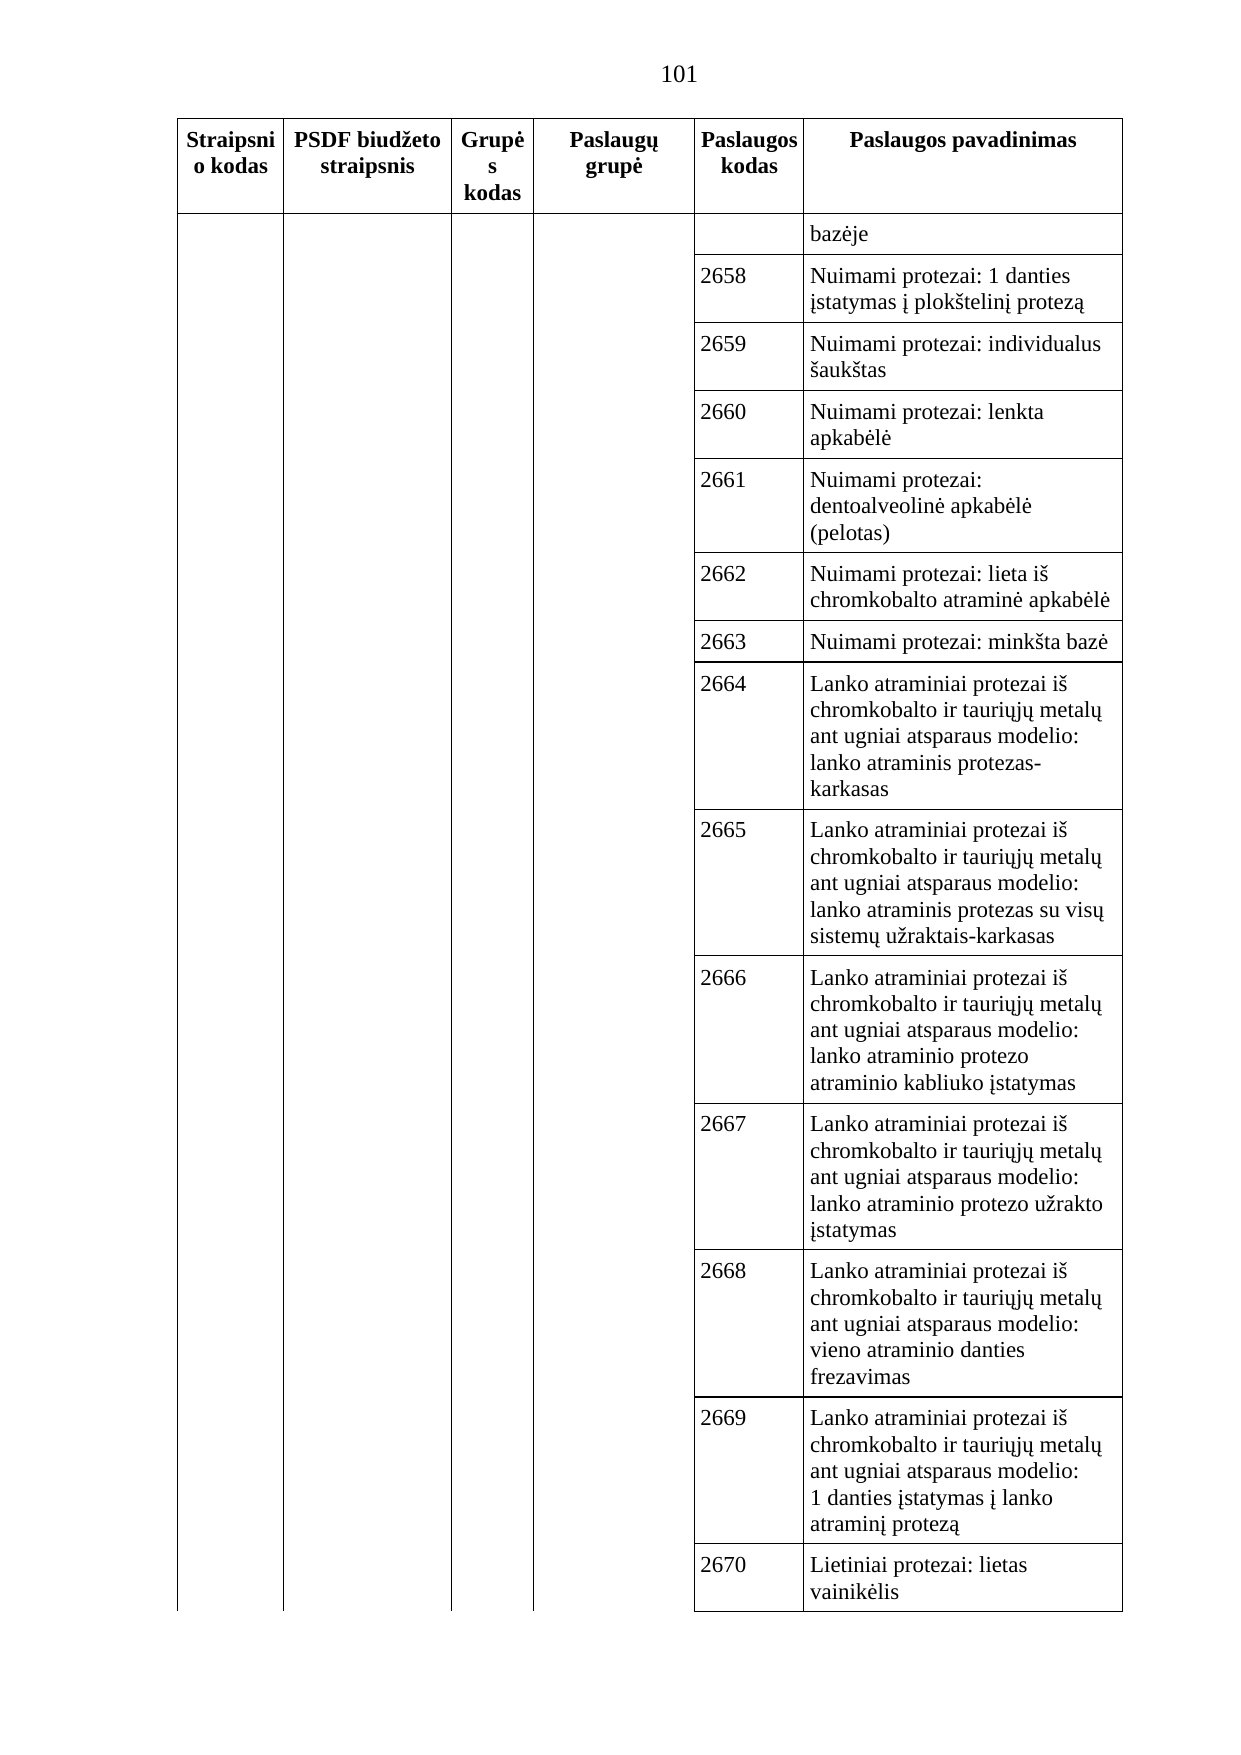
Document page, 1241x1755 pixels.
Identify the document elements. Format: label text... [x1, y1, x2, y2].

table_cell Nuimami protezai: lenkta apkabėlė [804, 391, 1122, 458]
table_cell 2658 [695, 255, 803, 322]
table_cell 2660 [695, 391, 803, 458]
table_cell [178, 214, 283, 254]
table_cell [534, 1396, 694, 1543]
table_cell [178, 254, 283, 322]
table_cell [284, 1543, 451, 1611]
table_cell [695, 214, 803, 254]
table_cell [534, 1249, 694, 1396]
table_cell [534, 322, 694, 390]
table_cell bazėje [804, 214, 1122, 254]
table_cell [452, 1249, 533, 1396]
table_cell [284, 620, 451, 661]
table_cell [284, 661, 451, 808]
table_cell [534, 390, 694, 458]
table_cell [178, 390, 283, 458]
table_cell [452, 322, 533, 390]
table_cell [534, 661, 694, 808]
table_cell 2667 [695, 1104, 803, 1249]
table_cell [178, 458, 283, 552]
table_cell Nuimami protezai: 1 danties įstatymas į plokštelinį protezą [804, 255, 1122, 322]
table_cell 2669 [695, 1398, 803, 1543]
table_cell [178, 1543, 283, 1611]
table_cell [452, 661, 533, 808]
table_cell 2661 [695, 459, 803, 552]
table_cell [284, 1103, 451, 1249]
table_cell Lanko atraminiai protezai iš chromkobalto ir tauriųjų metalų ant ugniai atsparaus modelio: vieno atraminio danties frezavimas [804, 1250, 1122, 1396]
table_cell [452, 390, 533, 458]
table_cell [284, 955, 451, 1102]
table_header Paslaugų grupė [534, 119, 694, 212]
table_cell [452, 1103, 533, 1249]
table_cell [284, 1396, 451, 1543]
table_cell [284, 1249, 451, 1396]
table_cell [284, 458, 451, 552]
table_cell [178, 809, 283, 955]
table_header Straipsnio kodas [178, 119, 283, 212]
table_cell 2664 [695, 663, 803, 808]
table_cell [178, 661, 283, 808]
table_cell 2662 [695, 553, 803, 620]
table_cell [178, 1103, 283, 1249]
table_cell [452, 214, 533, 254]
table_cell [534, 552, 694, 620]
table_cell Nuimami protezai: minkšta bazė [804, 621, 1122, 661]
table_cell [534, 214, 694, 254]
table_cell Nuimami protezai: dentoalveolinė apkabėlė (pelotas) [804, 459, 1122, 552]
table_cell [452, 458, 533, 552]
table_cell [284, 809, 451, 955]
table_cell [534, 1103, 694, 1249]
table_header Paslaugos pavadinimas [804, 119, 1122, 212]
table_cell [452, 620, 533, 661]
table_cell [452, 552, 533, 620]
table_cell [452, 809, 533, 955]
table_cell Lanko atraminiai protezai iš chromkobalto ir tauriųjų metalų ant ugniai atsparaus modelio: 1 danties įstatymas į lanko atraminį protezą [804, 1398, 1122, 1543]
table_cell 2668 [695, 1250, 803, 1396]
table_cell [534, 1543, 694, 1611]
table_cell 2665 [695, 810, 803, 955]
table_cell Nuimami protezai: lieta iš chromkobalto atraminė apkabėlė [804, 553, 1122, 620]
table_cell [534, 809, 694, 955]
table_cell [452, 1396, 533, 1543]
table_cell [534, 620, 694, 661]
table_cell [534, 955, 694, 1102]
table_cell [452, 1543, 533, 1611]
table_cell [178, 552, 283, 620]
table_cell [178, 955, 283, 1102]
table_cell [452, 254, 533, 322]
table_cell [284, 254, 451, 322]
table_cell [284, 322, 451, 390]
table_header Grupės kodas [452, 119, 533, 212]
table_cell [178, 1396, 283, 1543]
table_cell [534, 458, 694, 552]
table_cell [534, 254, 694, 322]
table_header Paslaugos kodas [695, 119, 803, 212]
table_cell Lanko atraminiai protezai iš chromkobalto ir tauriųjų metalų ant ugniai atsparaus modelio: lanko atraminio protezo užrakto įstatymas [804, 1104, 1122, 1249]
table_cell 2670 [695, 1544, 803, 1611]
table_cell Lanko atraminiai protezai iš chromkobalto ir tauriųjų metalų ant ugniai atsparaus modelio: lanko atraminis protezas su visų sistemų užraktais-karkasas [804, 810, 1122, 955]
table_cell [284, 214, 451, 254]
table_cell [178, 1249, 283, 1396]
table_cell Lietiniai protezai: lietas vainikėlis [804, 1544, 1122, 1611]
table_cell 2666 [695, 956, 803, 1102]
table_cell [178, 620, 283, 661]
table_header PSDF biudžeto straipsnis [284, 119, 451, 212]
table_cell [284, 390, 451, 458]
table_cell [284, 552, 451, 620]
table_cell Nuimami protezai: individualus šaukštas [804, 323, 1122, 390]
table_cell [452, 955, 533, 1102]
table_cell Lanko atraminiai protezai iš chromkobalto ir tauriųjų metalų ant ugniai atsparaus modelio: lanko atraminio protezo atraminio kabliuko įstatymas [804, 956, 1122, 1102]
table_cell 2663 [695, 621, 803, 661]
table_cell [178, 322, 283, 390]
table_cell 2659 [695, 323, 803, 390]
table_cell Lanko atraminiai protezai iš chromkobalto ir tauriųjų metalų ant ugniai atsparaus modelio: lanko atraminis protezas-karkasas [804, 663, 1122, 808]
